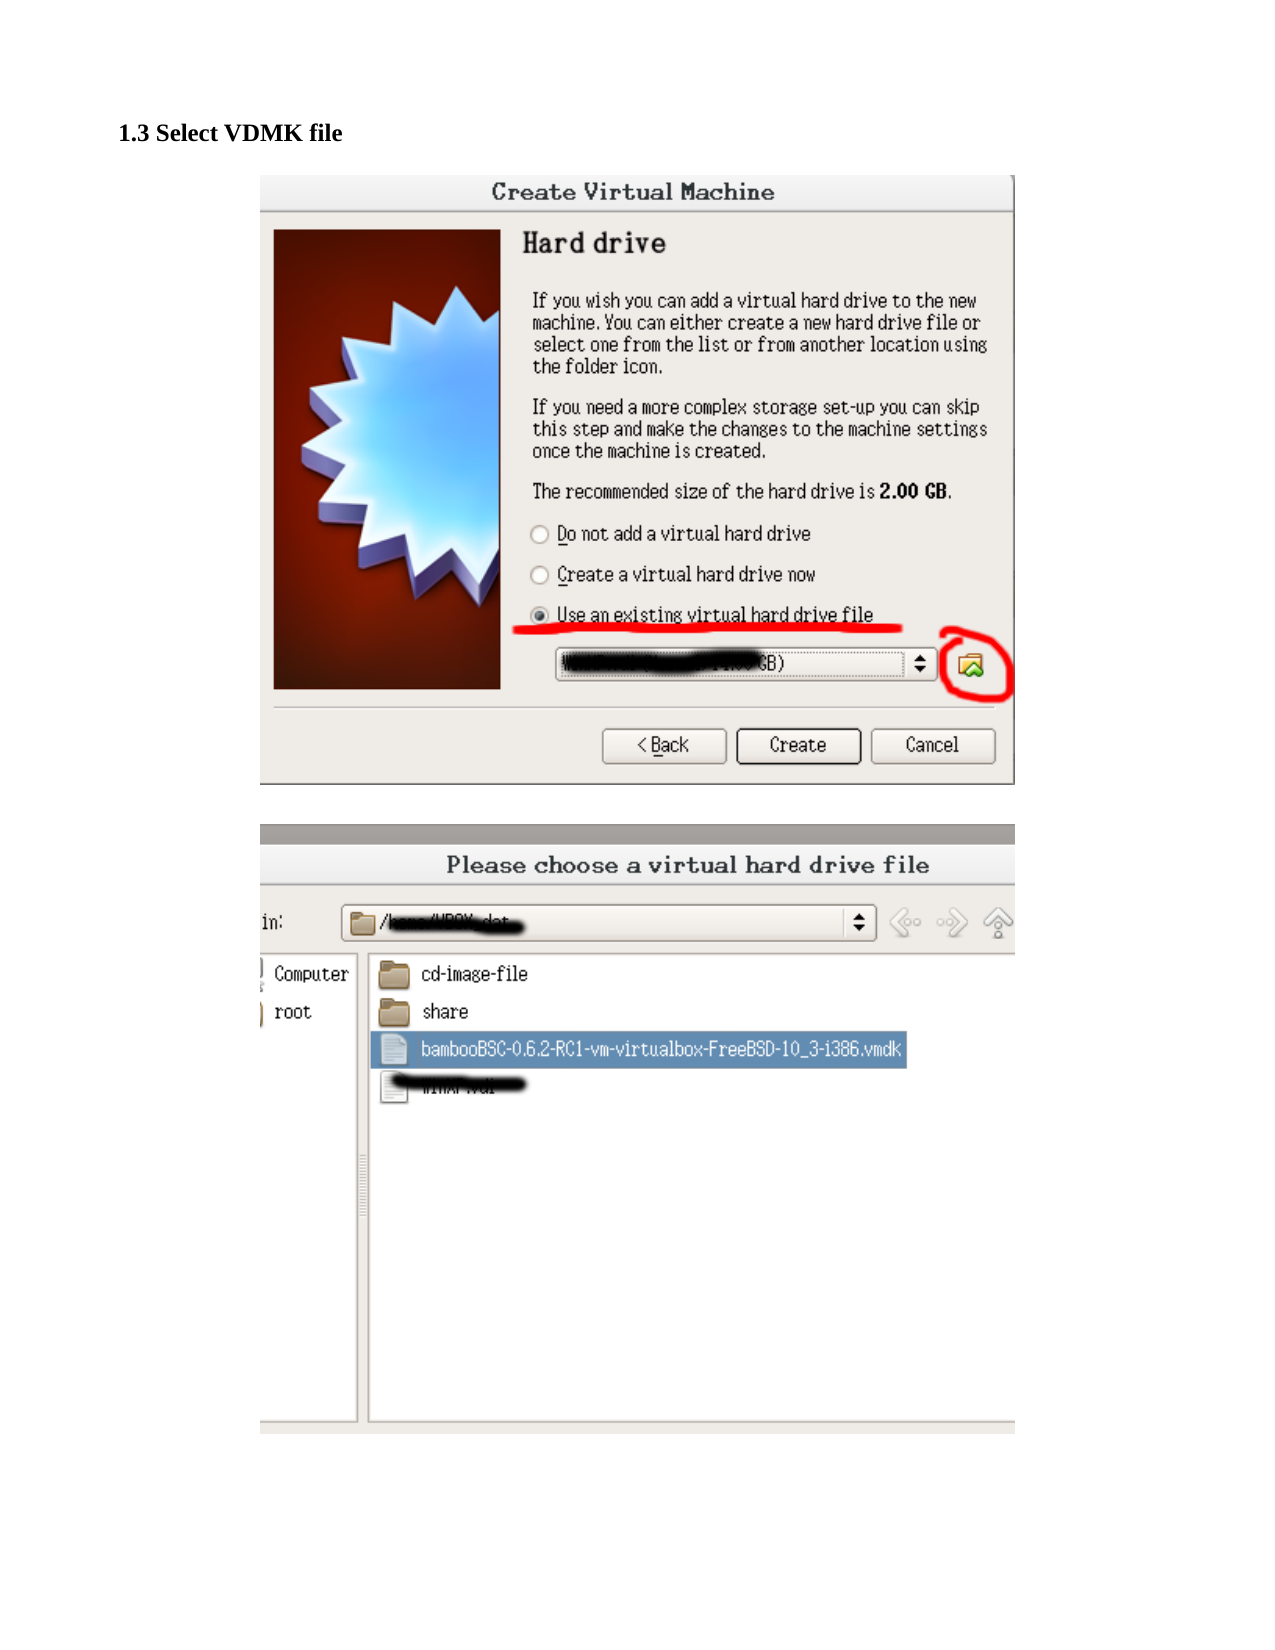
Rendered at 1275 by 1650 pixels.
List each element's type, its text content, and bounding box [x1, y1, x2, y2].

text 1.3 Select VDMK file [118, 118, 1157, 147]
picture [260, 175, 1015, 785]
picture [260, 824, 1015, 1434]
